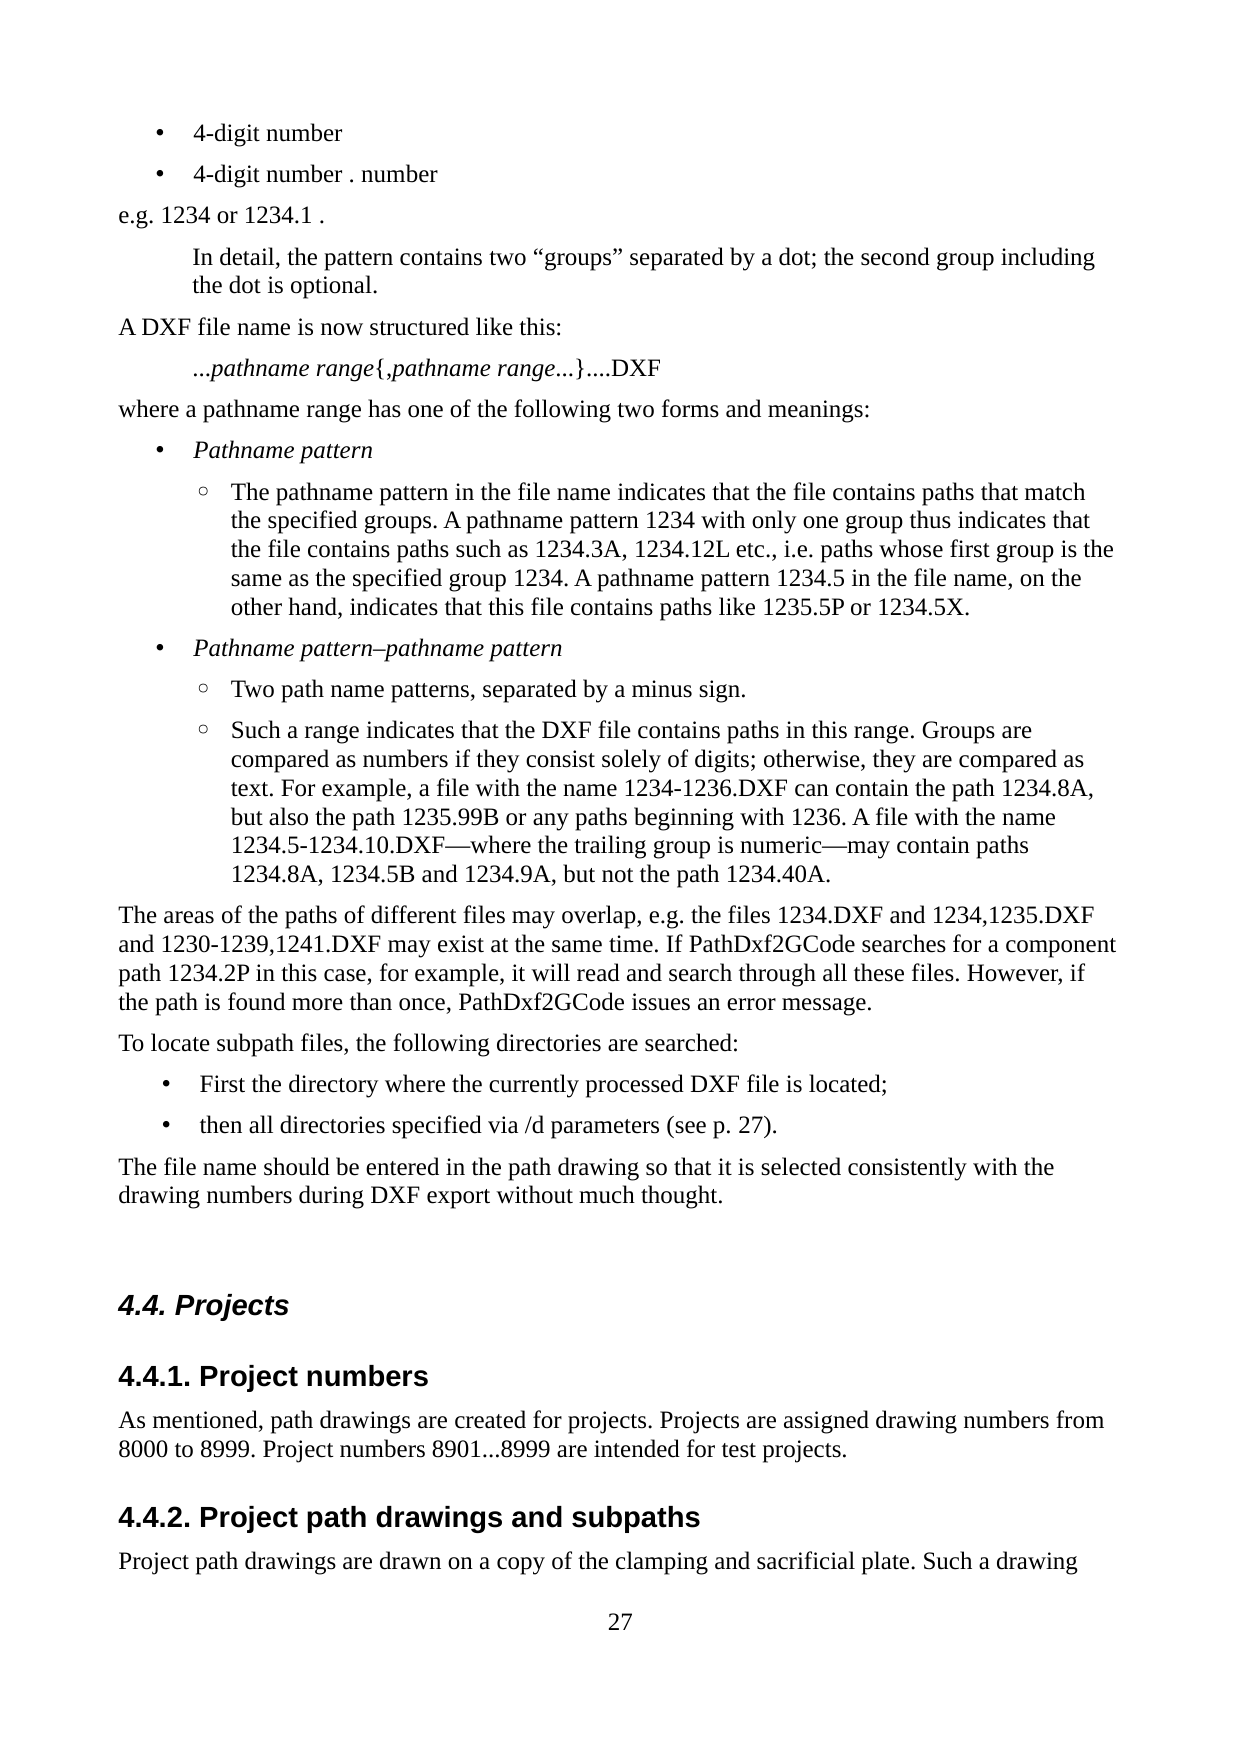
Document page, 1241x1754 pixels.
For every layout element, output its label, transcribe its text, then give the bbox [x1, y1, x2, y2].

subtitle 4.4.1. Project numbers [118, 1359, 1122, 1393]
text The areas of the paths of different files may overlap, e.g. the files 1234.DXF and 1234,1235.DXF and 1230-1239,1241.DXF may exist at the same time. If PathDxf2GCode searches for a component path 1234.2P in this case, for example, it will read and search through all these files. However, if the path is found more than once, PathDxf2GCode issues an error message. [118, 901, 1122, 1016]
text Project path drawings are drawn on a copy of the clamping and sacrificial plate. Such a drawing [118, 1546, 1122, 1575]
list Pathname pattern [156, 436, 1122, 464]
list 4-digit number . number [156, 159, 1122, 188]
subtitle 4.4. Projects [118, 1288, 1122, 1322]
list Two path name patterns, separated by a minus sign. [193, 674, 1122, 703]
list The pathname pattern in the file name indicates that the file contains paths that match the specified groups. A pathname pattern 1234 with only one group thus indicates that the file contains paths such as 1234.3A, 1234.12L etc., i.e. paths whose first group is the same as the specified group 1234. A pathname pattern 1234.5 in the file name, on the other hand, indicates that this file contains paths like 1235.5P or 1234.5X. [193, 477, 1122, 621]
list then all directories specified via /d parameters (see p. 27). [162, 1111, 1122, 1139]
text A DXF file name is now structured like this: [118, 312, 1122, 341]
text e.g. 1234 or 1234.1 . [118, 201, 1122, 229]
text In detail, the pattern contains two “groups” separated by a dot; the second group including the dot is optional. [192, 242, 1122, 299]
subtitle 4.4.2. Project path drawings and subpaths [118, 1500, 1122, 1534]
list Pathname pattern–pathname pattern [156, 633, 1122, 662]
text The file name should be entered in the path drawing so that it is selected consistently with the drawing numbers during DXF export without much thought. [118, 1152, 1122, 1209]
list 4-digit number [156, 118, 1122, 147]
list First the directory where the currently processed DXF file is located; [162, 1069, 1122, 1098]
text where a pathname range has one of the following two forms and meanings: [118, 394, 1122, 423]
list Such a range indicates that the DXF file contains paths in this range. Groups are compared as numbers if they consist solely of digits; otherwise, they are compared as text. For example, a file with the name 1234-1236.DXF can contain the path 1234.8A, but also the path 1235.99B or any paths beginning with 1236. A file with the name 1234.5-1234.10.DXF—where the trailing group is numeric—may contain paths 1234.8A, 1234.5B and 1234.9A, but not the path 1234.40A. [193, 716, 1122, 888]
text As mentioned, path drawings are created for projects. Projects are assigned drawing numbers from 8000 to 8999. Project numbers 8901...8999 are intended for test projects. [118, 1405, 1122, 1463]
text To locate subpath files, the following directories are searched: [118, 1028, 1122, 1057]
text ...pathname range{,pathname range...}....DXF [118, 353, 1122, 382]
